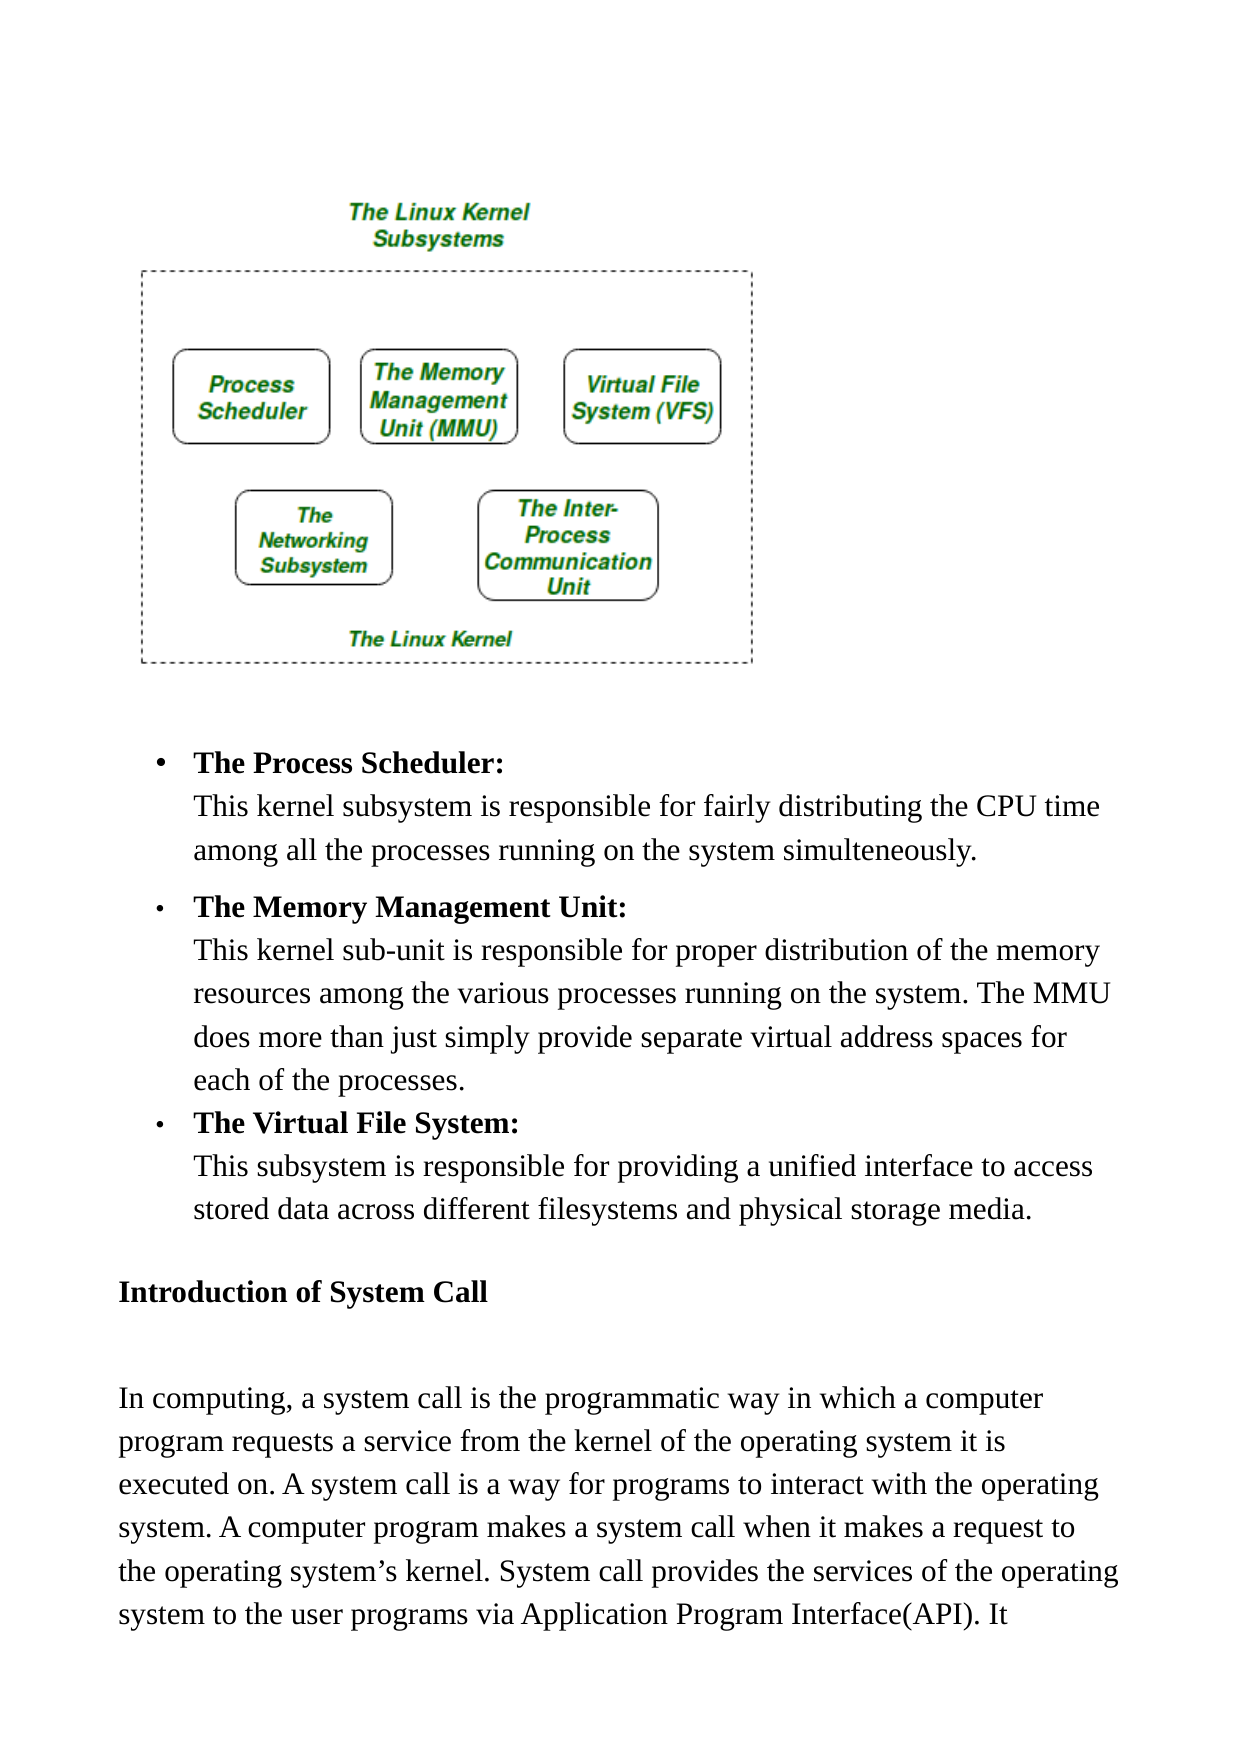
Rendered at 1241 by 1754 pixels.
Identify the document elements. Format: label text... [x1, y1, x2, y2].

picture [118, 175, 778, 689]
subtitle Introduction of System Call [118, 1273, 1122, 1309]
list The Virtual File System: This subsystem is responsible for providing a unified interface to access stored data across different filesystems and physical storage media. [156, 1104, 1122, 1226]
list The Process Scheduler: This kernel subsystem is responsible for fairly distributing the CPU time among all the processes running on the system simulteneously. [156, 744, 1122, 867]
text In computing, a system call is the programmatic way in which a computer program requests a service from the kernel of the operating system it is executed on. A system call is a way for programs to interact with the operating system. A computer program makes a system call when it makes a request to the operating system’s kernel. System call provides the services of the operating system to the user programs via Application Program Interface(API). It [118, 1379, 1122, 1631]
list The Memory Management Unit: This kernel sub-unit is responsible for proper distribution of the memory resources among the various processes running on the system. The MMU does more than just simply provide separate virtual address spaces for each of the processes. [156, 888, 1122, 1097]
